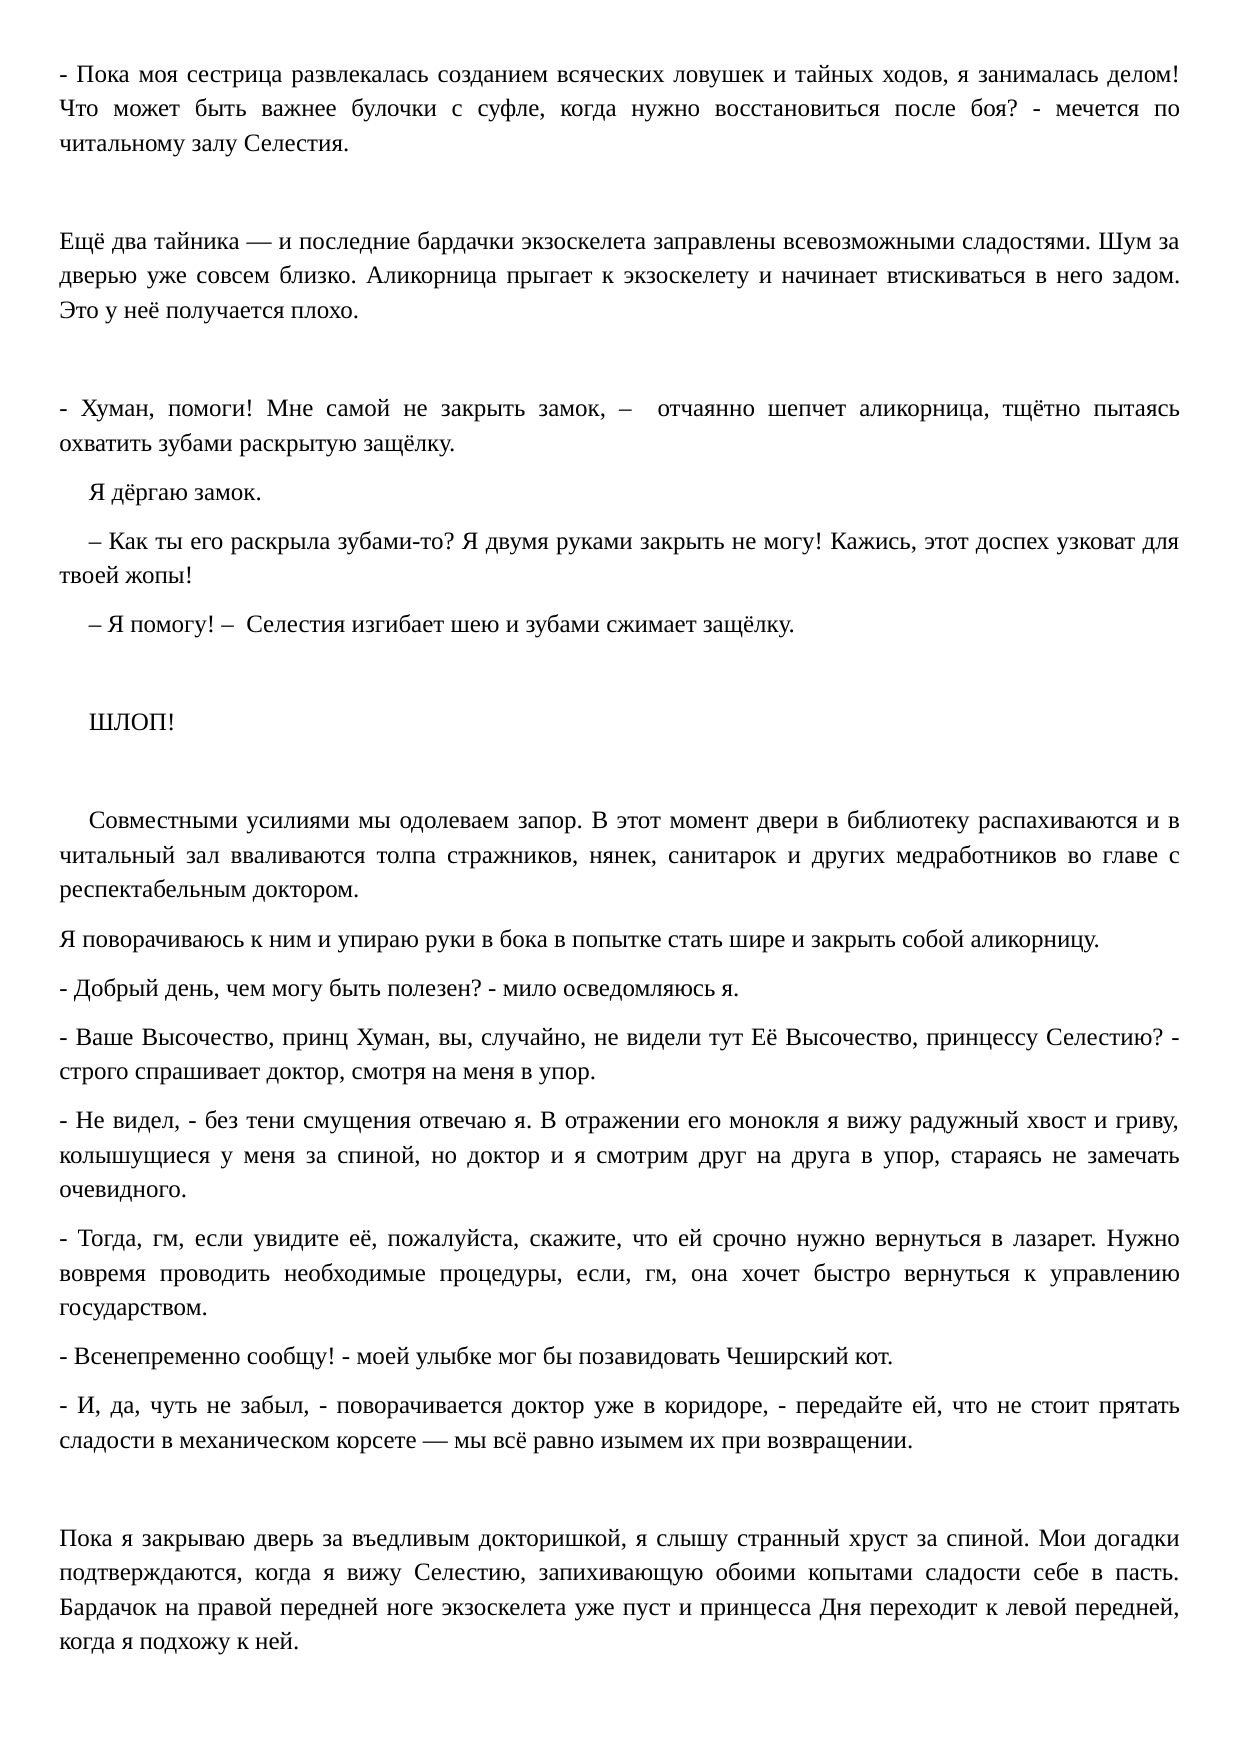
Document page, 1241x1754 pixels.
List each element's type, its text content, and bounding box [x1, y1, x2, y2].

text ШЛОП! [59, 707, 1181, 736]
text Я поворачиваюсь к ним и упираю руки в бока в попытке стать шире и закрыть собой аликорницу. [59, 924, 1181, 952]
text – Я помогу! – Селестия изгибает шею и зубами сжимает защёлку. [59, 609, 1181, 638]
text Пока я закрываю дверь за въедливым докторишкой, я слышу странный хруст за спиной. Мои догадки подтверждаются, когда я вижу Селестию, запихивающую обоими копытами сладости себе в пасть. Бардачок на правой передней ноге экзоскелета уже пуст и принцесса Дня переходит к левой передней, когда я подхожу к ней. [59, 1523, 1181, 1655]
text Я дёргаю замок. [59, 477, 1181, 506]
text Ещё два тайника — и последние бардачки экзоскелета заправлены всевозможными сладостями. Шум за дверью уже совсем близко. Аликорница прыгает к экзоскелету и начинает втискиваться в него задом. Это у неё получается плохо. [59, 226, 1181, 324]
text – Как ты его раскрыла зубами-то? Я двумя руками закрыть не могу! Кажись, этот доспех узковат для твоей жопы! [59, 526, 1181, 589]
text - Пока моя сестрица развлекалась созданием всяческих ловушек и тайных ходов, я занималась делом! Что может быть важнее булочки с суфле, когда нужно восстановиться после боя? - мечется по читальному залу Селестия. [59, 59, 1181, 157]
text - И, да, чуть не забыл, - поворачивается доктор уже в коридоре, - передайте ей, что не стоит прятать сладости в механическом корсете — мы всё равно изымем их при возвращении. [59, 1390, 1181, 1454]
text - Всенепременно сообщу! - моей улыбке мог бы позавидовать Чеширский кот. [59, 1341, 1181, 1370]
text - Ваше Высочество, принц Хуман, вы, случайно, не видели тут Её Высочество, принцессу Селестию? - строго спрашивает доктор, смотря на меня в упор. [59, 1022, 1181, 1085]
text Совместными усилиями мы одолеваем запор. В этот момент двери в библиотеку распахиваются и в читальный зал вваливаются толпа стражников, нянек, санитарок и других медработников во главе с респектабельным доктором. [59, 806, 1181, 903]
text - Хуман, помоги! Мне самой не закрыть замок, – отчаянно шепчет аликорница, тщётно пытаясь охватить зубами раскрытую защёлку. [59, 393, 1181, 456]
text - Добрый день, чем могу быть полезен? - мило осведомляюсь я. [59, 973, 1181, 1001]
text - Не видел, - без тени смущения отвечаю я. В отражении его монокля я вижу радужный хвост и гриву, колышущиеся у меня за спиной, но доктор и я смотрим друг на друга в упор, стараясь не замечать очевидного. [59, 1105, 1181, 1203]
text - Тогда, гм, если увидите её, пожалуйста, скажите, что ей срочно нужно вернуться в лазарет. Нужно вовремя проводить необходимые процедуры, если, гм, она хочет быстро вернуться к управлению государством. [59, 1223, 1181, 1321]
